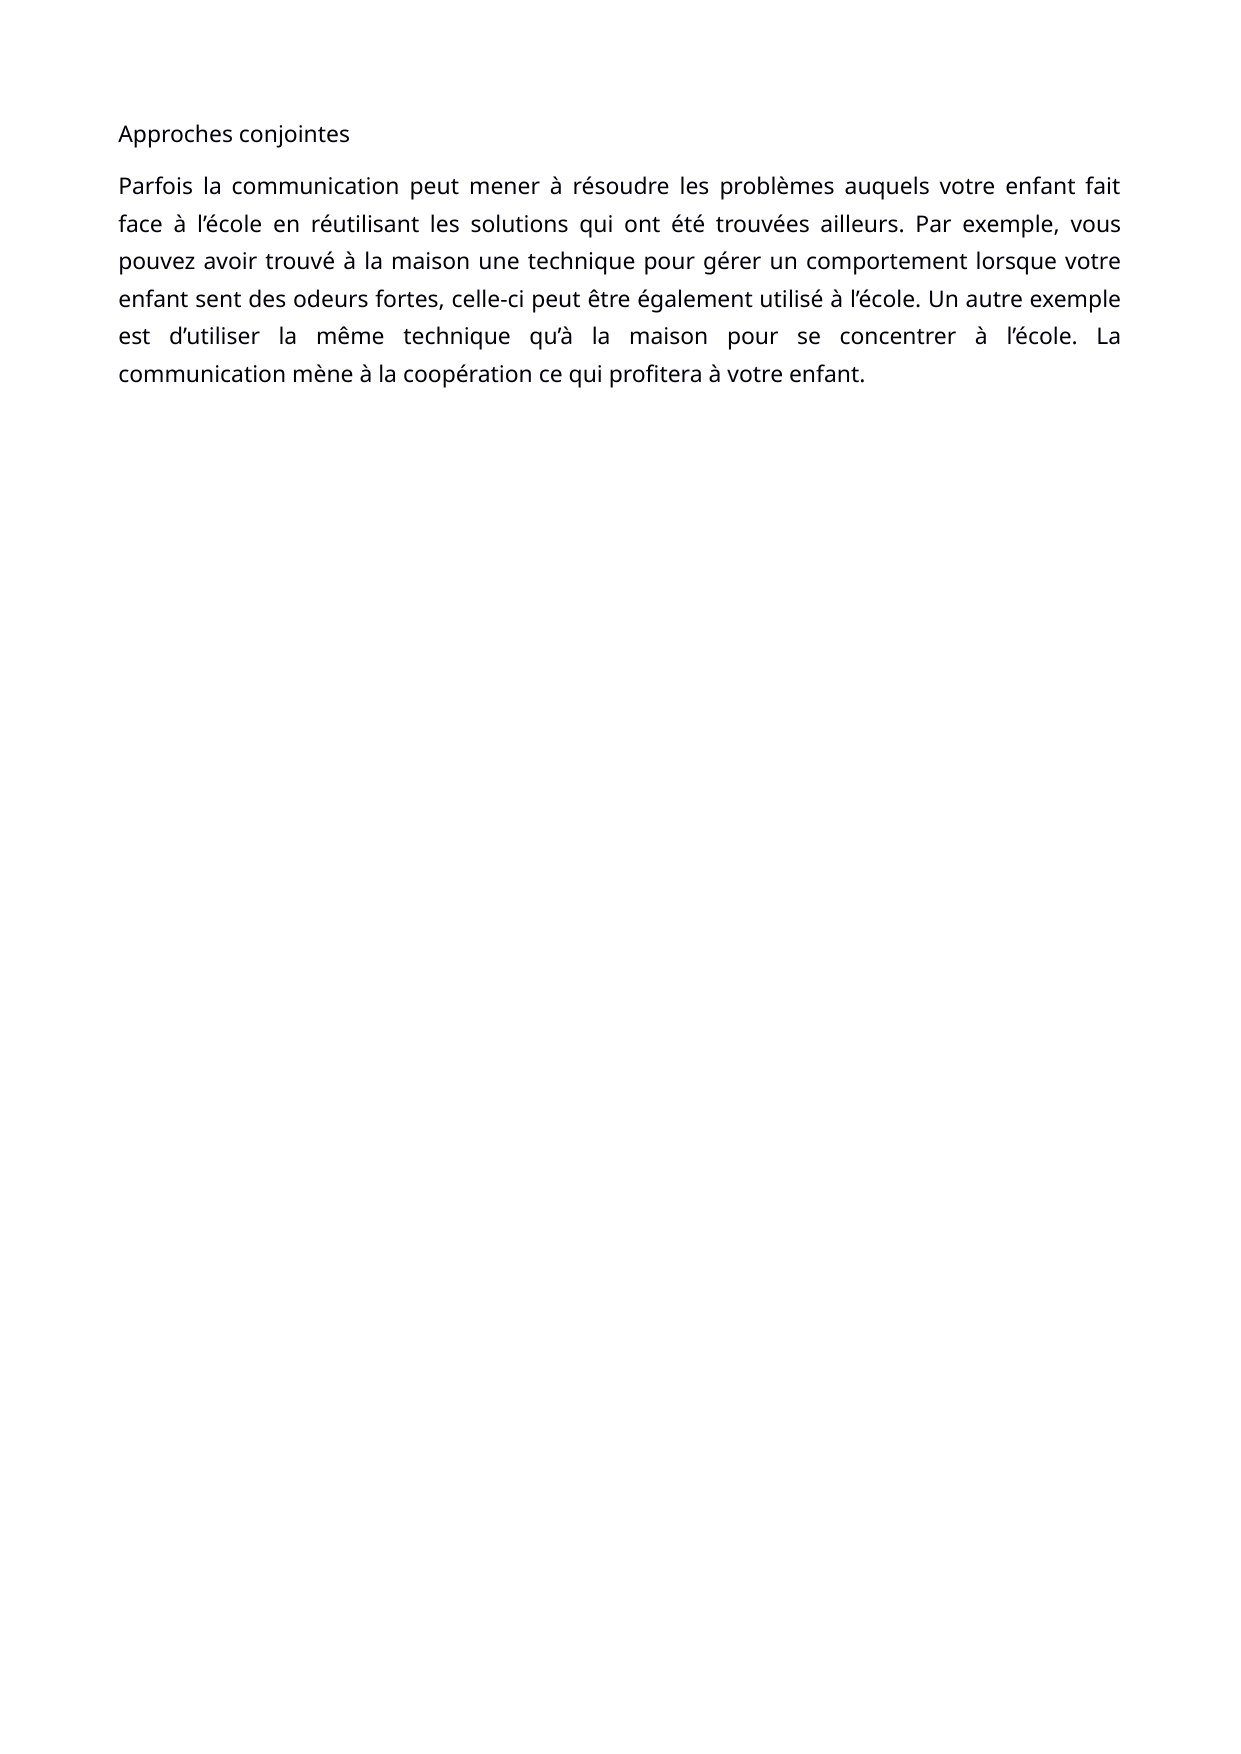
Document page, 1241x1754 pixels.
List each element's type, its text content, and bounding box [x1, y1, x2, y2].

text Approches conjointes [118, 118, 1122, 149]
text Parfois la communication peut mener à résoudre les problèmes auquels votre enfant fait face à l’école en réutilisant les solutions qui ont été trouvées ailleurs. Par exemple, vous pouvez avoir trouvé à la maison une technique pour gérer un comportement lorsque votre enfant sent des odeurs fortes, celle-ci peut être également utilisé à l’école. Un autre exemple est d’utiliser la même technique qu’à la maison pour se concentrer à l’école. La communication mène à la coopération ce qui profitera à votre enfant. [118, 170, 1122, 389]
